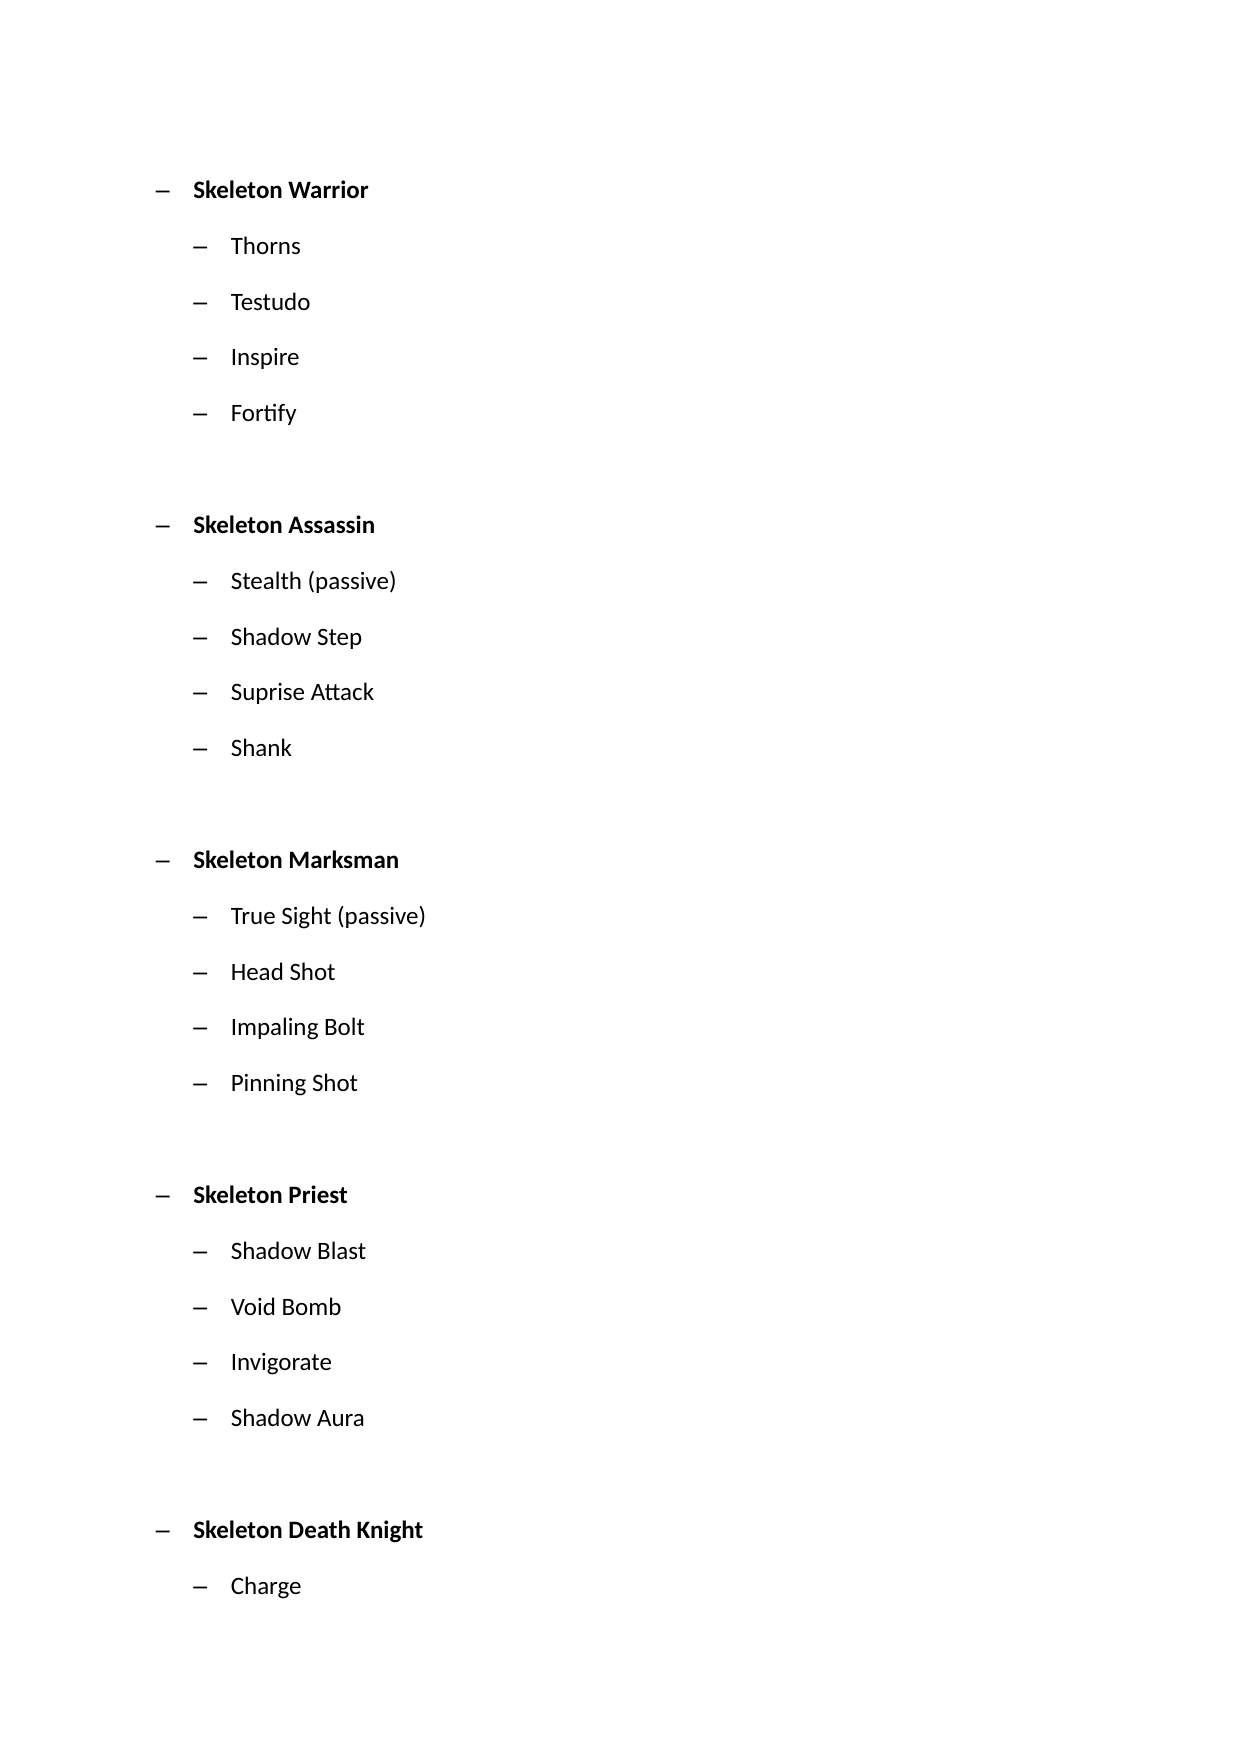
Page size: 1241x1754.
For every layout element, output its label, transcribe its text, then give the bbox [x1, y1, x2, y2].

list Skeleton Warrior [156, 174, 1122, 204]
list Thorns [193, 230, 1122, 260]
list Skeleton Marksman [156, 844, 1122, 874]
list Skeleton Assassin [156, 509, 1122, 539]
list Impaling Bolt [193, 1011, 1122, 1042]
list Testudo [193, 286, 1122, 316]
list Shadow Blast [193, 1235, 1122, 1265]
list Inspire [193, 341, 1122, 372]
list Void Bomb [193, 1291, 1122, 1321]
list Fortify [193, 397, 1122, 428]
list Stealth (passive) [193, 565, 1122, 595]
list Shadow Aura [193, 1402, 1122, 1433]
list Shank [193, 732, 1122, 763]
list Invigorate [193, 1346, 1122, 1377]
list Charge [193, 1570, 1122, 1600]
list Pinning Shot [193, 1067, 1122, 1098]
list Skeleton Death Knight [156, 1514, 1122, 1544]
list True Sight (passive) [193, 900, 1122, 930]
list Skeleton Priest [156, 1179, 1122, 1209]
list Head Shot [193, 956, 1122, 986]
list Suprise Attack [193, 676, 1122, 707]
list Shadow Step [193, 621, 1122, 651]
